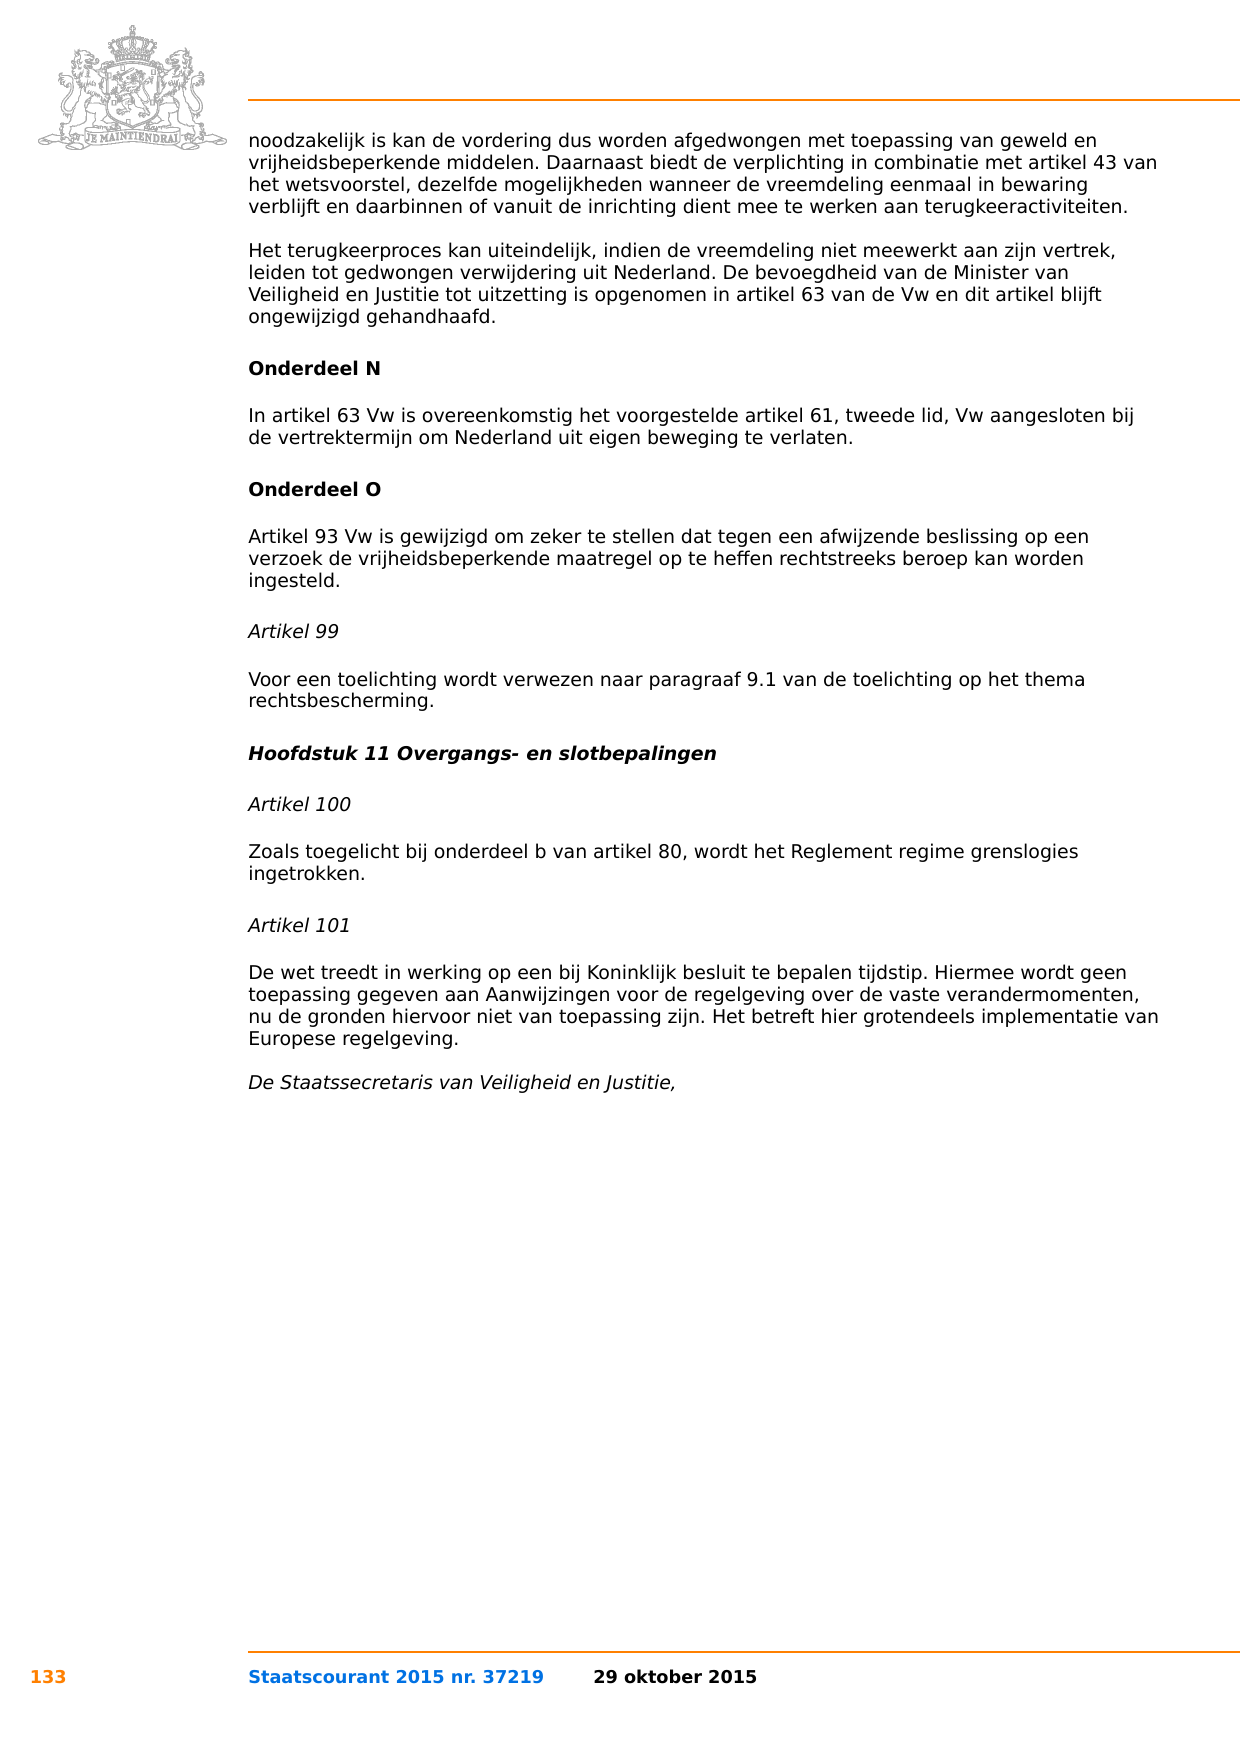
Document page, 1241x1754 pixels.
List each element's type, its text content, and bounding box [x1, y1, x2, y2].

text Zoals toegelicht bij onderdeel b van artikel 80, wordt het Reglement regime grenslogies ingetrokken. [248, 841, 1163, 885]
text De wet treedt in werking op een bij Koninklijk besluit te bepalen tijdstip. Hiermee wordt geen toepassing gegeven aan Aanwijzingen voor de regelgeving over de vaste verandermomenten, nu de gronden hiervoor niet van toepassing zijn. Het betreft hier grotendeels implementatie van Europese regelgeving. [248, 962, 1163, 1050]
subtitle Artikel 101 [248, 915, 1163, 937]
subtitle Onderdeel O [248, 478, 1163, 501]
text Het terugkeerproces kan uiteindelijk, indien de vreemdeling niet meewerkt aan zijn vertrek, leiden tot gedwongen verwijdering uit Nederland. De bevoegdheid van de Minister van Veiligheid en Justitie tot uitzetting is opgenomen in artikel 63 van de Vw en dit artikel blijft ongewijzigd gehandhaafd. [248, 240, 1163, 328]
text In artikel 63 Vw is overeenkomstig het voorgestelde artikel 61, tweede lid, Vw aangesloten bij de vertrektermijn om Nederland uit eigen beweging te verlaten. [248, 404, 1163, 448]
subtitle Artikel 100 [248, 794, 1163, 816]
subtitle Artikel 99 [248, 621, 1163, 643]
picture [38, 25, 227, 150]
text Artikel 93 Vw is gewijzigd om zeker te stellen dat tegen een afwijzende beslissing op een verzoek de vrijheidsbeperkende maatregel op te heffen rechtstreeks beroep kan worden ingesteld. [248, 526, 1163, 591]
text noodzakelijk is kan de vordering dus worden afgedwongen met toepassing van geweld en vrijheidsbeperkende middelen. Daarnaast biedt de verplichting in combinatie met artikel 43 van het wetsvoorstel, dezelfde mogelijkheden wanneer de vreemdeling eenmaal in bewaring verblijft en daarbinnen of vanuit de inrichting dient mee te werken aan terugkeeractiviteiten. [248, 130, 1163, 218]
text Voor een toelichting wordt verwezen naar paragraaf 9.1 van de toelichting op het thema rechtsbescherming. [248, 668, 1163, 712]
subtitle Hoofdstuk 11 Overgangs- en slotbepalingen [248, 742, 1163, 764]
subtitle Onderdeel N [248, 358, 1163, 379]
text De Staatssecretaris van Veiligheid en Justitie, [248, 1072, 1163, 1094]
